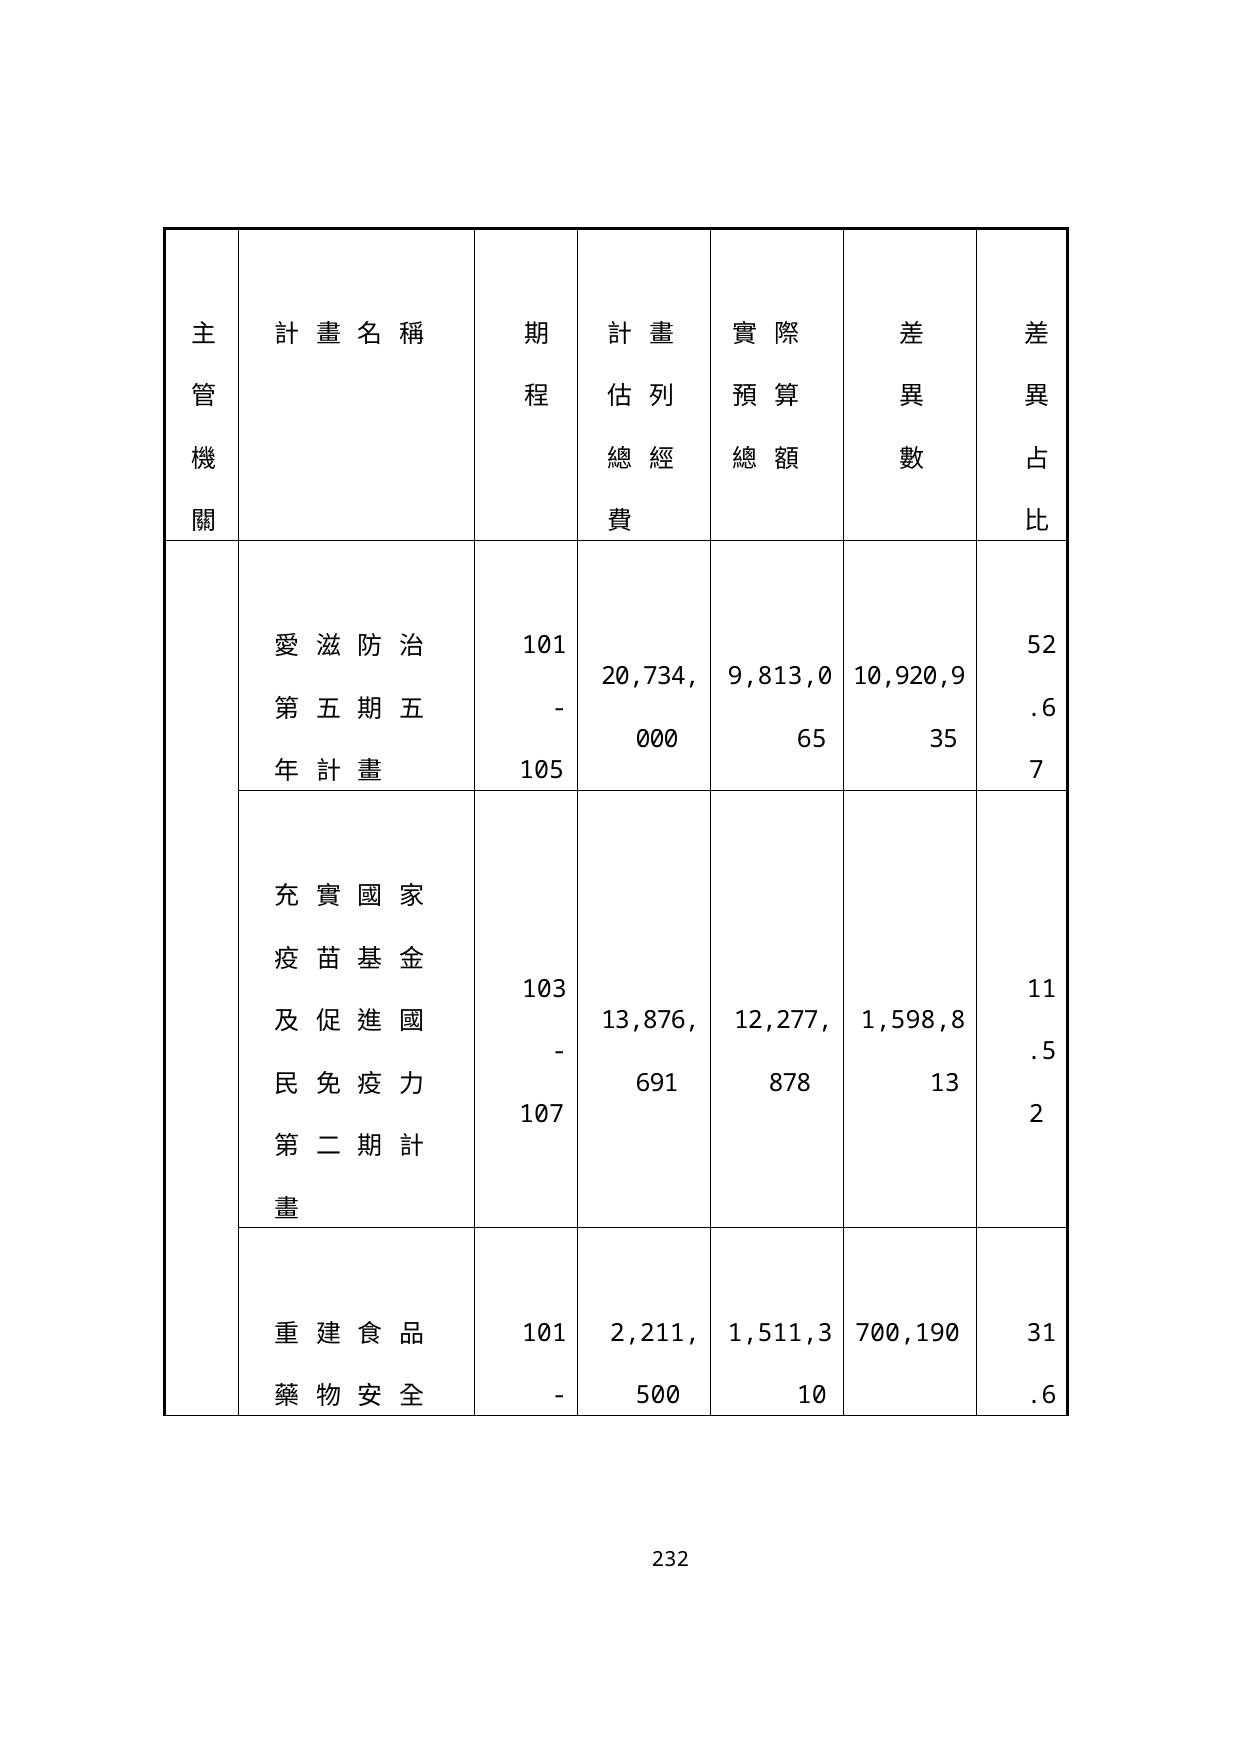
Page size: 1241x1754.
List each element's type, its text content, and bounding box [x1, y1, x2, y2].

table_header 差異數 [844, 230, 976, 540]
table_cell 20,734,000 [578, 541, 710, 790]
table_header 計畫估列總經費 [578, 230, 710, 540]
table_cell 101- [475, 1228, 577, 1415]
table_cell 10,920,935 [844, 541, 976, 790]
table_cell 1,598,813 [844, 791, 976, 1227]
table_header 期程 [475, 230, 577, 540]
table_cell 12,277,878 [711, 791, 843, 1227]
table_cell 52.67 [977, 541, 1066, 790]
table_cell 重建食品藥物安全 [239, 1228, 474, 1415]
table_cell [166, 541, 238, 1415]
table_cell 13,876,691 [578, 791, 710, 1227]
table_cell 充實國家疫苗基金及促進國民免疫力第二期計畫 [239, 791, 474, 1227]
table_cell 101-105 [475, 541, 577, 790]
table_cell 700,190 [844, 1228, 976, 1415]
table_cell 9,813,065 [711, 541, 843, 790]
table_cell 11.52 [977, 791, 1066, 1227]
table_cell 31.6 [977, 1228, 1066, 1415]
table_header 主管機關 [166, 230, 238, 540]
table_cell 103-107 [475, 791, 577, 1227]
table_header 計畫名稱 [239, 230, 474, 540]
table_cell 1,511,310 [711, 1228, 843, 1415]
table_header 差異占比 [977, 230, 1066, 540]
table_cell 愛滋防治第五期五年計畫 [239, 541, 474, 790]
table_header 實際預算 總額 [711, 230, 843, 540]
table_cell 2,211,500 [578, 1228, 710, 1415]
